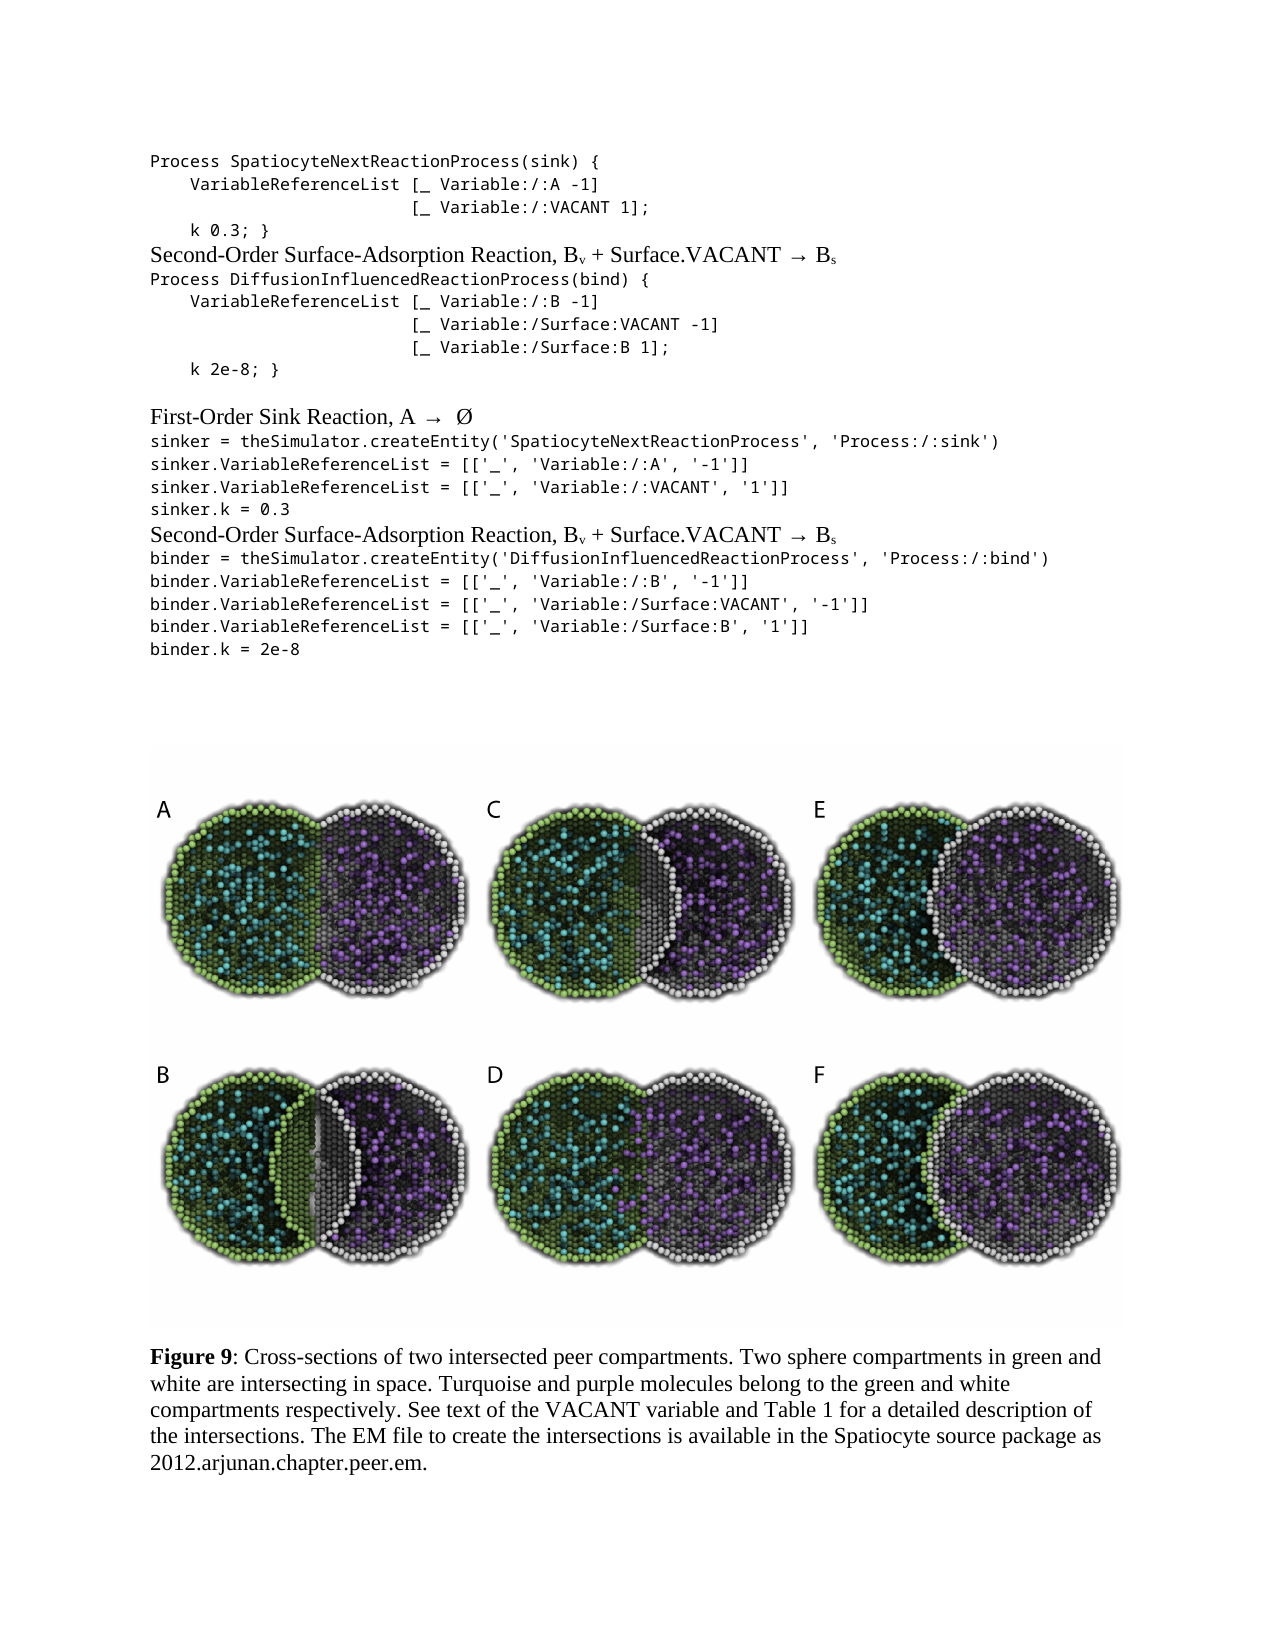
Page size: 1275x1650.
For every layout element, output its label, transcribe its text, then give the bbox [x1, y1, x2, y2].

text Second-Order Surface-Adsorption Reaction, Bv + Surface.VACANT → Bs [150, 521, 1125, 547]
text sinker.VariableReferenceList = [['_', 'Variable:/:VACANT', '1']] [150, 475, 1125, 498]
text [_ Variable:/:VACANT 1]; [150, 195, 1125, 218]
picture [150, 746, 1125, 1327]
text binder = theSimulator.createEntity('DiffusionInfluencedReactionProcess', 'Process:/:bind') [150, 547, 1125, 570]
text Process DiffusionInfluencedReactionProcess(bind) { [150, 267, 1125, 290]
text Process SpatiocyteNextReactionProcess(sink) { [150, 150, 1125, 173]
text First-Order Sink Reaction, A → Ø [150, 403, 1125, 430]
text sinker = theSimulator.createEntity('SpatiocyteNextReactionProcess', 'Process:/:sink') [150, 430, 1125, 452]
text [_ Variable:/Surface:B 1]; [150, 335, 1125, 358]
text [_ Variable:/Surface:VACANT -1] [150, 313, 1125, 335]
text sinker.VariableReferenceList = [['_', 'Variable:/:A', '-1']] [150, 452, 1125, 475]
text VariableReferenceList [_ Variable:/:A -1] [150, 173, 1125, 195]
text Figure 9: Cross-sections of two intersected peer compartments. Two sphere compartments in green and white are intersecting in space. Turquoise and purple molecules belong to the green and white compartments respectively. See text of the VACANT variable and Table 1 for a detailed description of the intersections. The EM file to create the intersections is available in the Spatiocyte source package as 2012.arjunan.chapter.peer.em. [150, 1343, 1125, 1475]
text Second-Order Surface-Adsorption Reaction, Bv + Surface.VACANT → Bs [150, 241, 1125, 267]
text k 0.3; } [150, 218, 1125, 241]
text binder.VariableReferenceList = [['_', 'Variable:/Surface:VACANT', '-1']] [150, 592, 1125, 615]
text VariableReferenceList [_ Variable:/:B -1] [150, 290, 1125, 313]
text sinker.k = 0.3 [150, 498, 1125, 521]
text k 2e-8; } [150, 358, 1125, 381]
text binder.VariableReferenceList = [['_', 'Variable:/Surface:B', '1']] [150, 615, 1125, 638]
text binder.k = 2e-8 [150, 638, 1125, 661]
text binder.VariableReferenceList = [['_', 'Variable:/:B', '-1']] [150, 570, 1125, 592]
